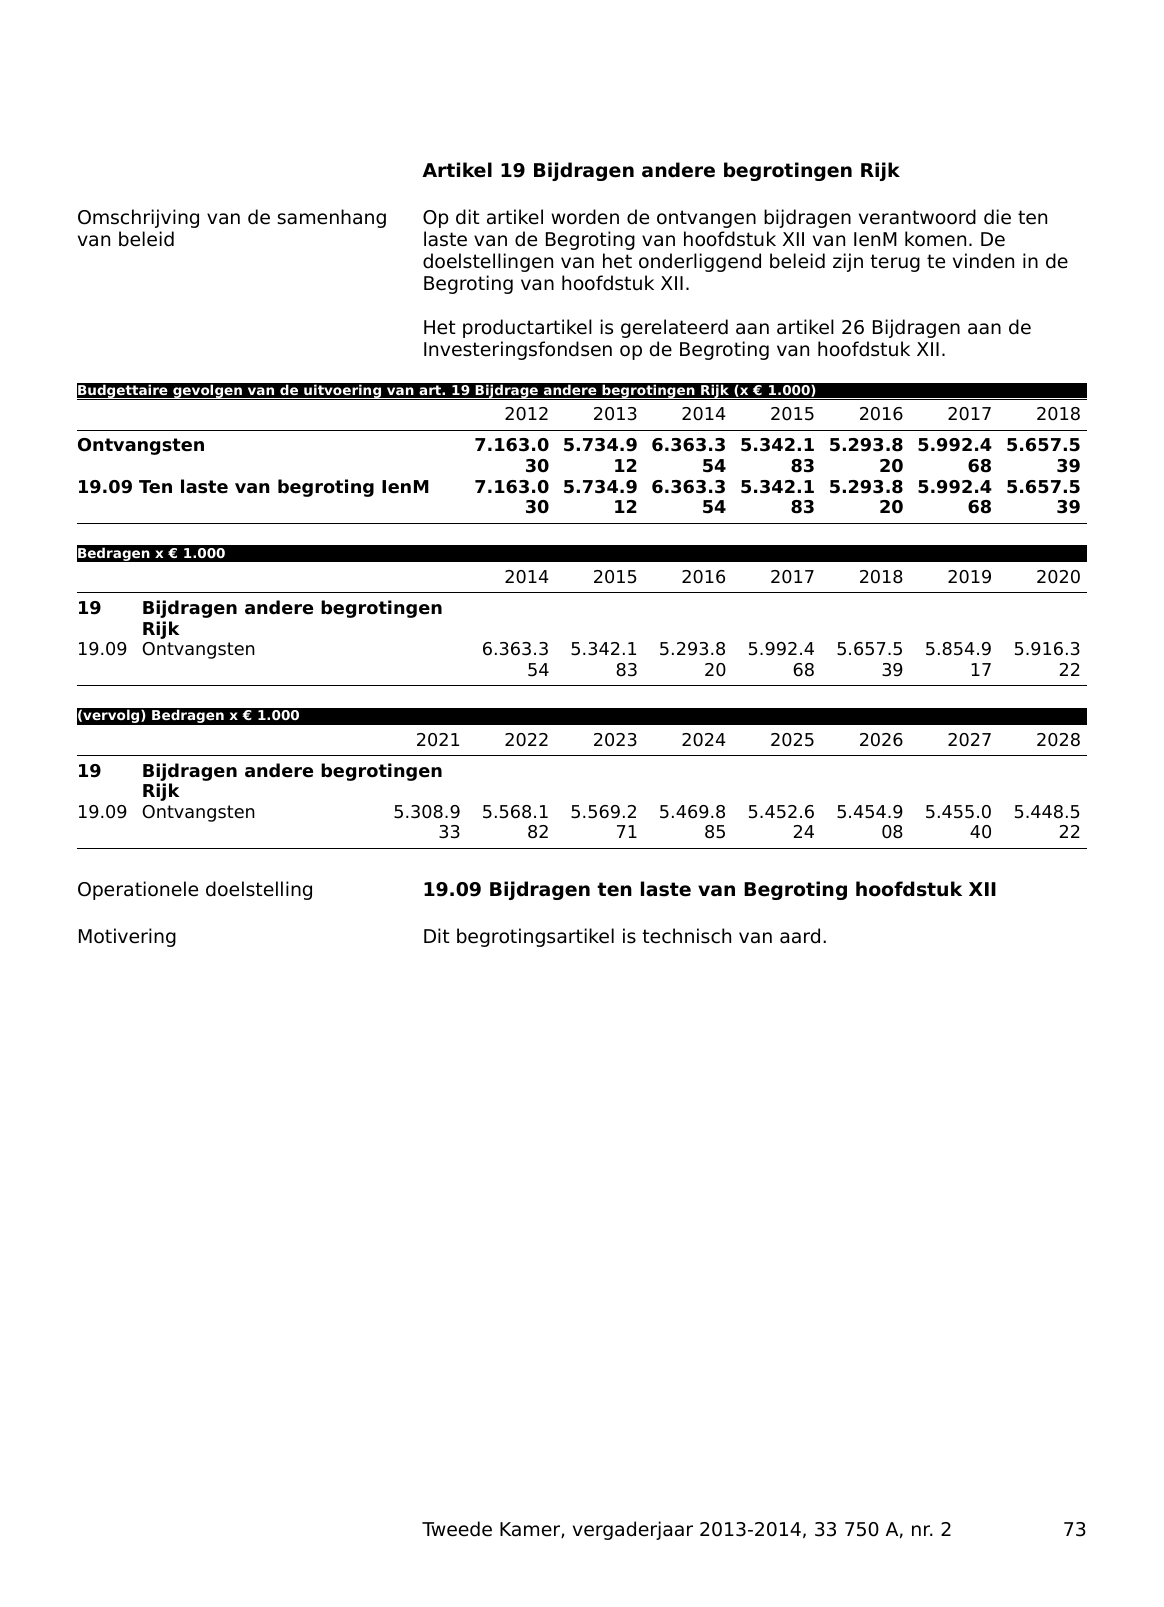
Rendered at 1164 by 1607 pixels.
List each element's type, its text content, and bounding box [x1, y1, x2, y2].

table_cell [909, 593, 998, 639]
table_cell 6.363.354 [466, 639, 555, 685]
table_cell 2018 [821, 562, 909, 592]
table_cell 2015 [732, 400, 821, 429]
table_cell 5.992.468 [732, 639, 821, 685]
table_cell [821, 756, 909, 802]
table_cell 5.455.040 [909, 802, 998, 848]
table_cell [732, 756, 821, 802]
table_cell 2015 [555, 562, 644, 592]
table_cell Bijdragen andere begrotingen Rijk [136, 756, 466, 802]
table_cell 5.342.183 [732, 431, 821, 477]
table_cell 2013 [555, 400, 644, 429]
table_cell 5.657.539 [998, 431, 1087, 477]
table_cell 2025 [732, 725, 821, 755]
table_cell 5.568.182 [466, 802, 555, 848]
table_cell 5.448.522 [998, 802, 1087, 848]
table_cell 19.09 [77, 802, 136, 848]
table_cell 5.657.539 [821, 639, 909, 685]
table_cell 2026 [821, 725, 909, 755]
table_cell [466, 593, 555, 639]
table_cell 5.293.820 [821, 431, 909, 477]
table_cell Bijdragen andere begrotingen Rijk [136, 593, 466, 639]
table_cell 2024 [644, 725, 732, 755]
table_cell 5.854.917 [909, 639, 998, 685]
table_cell 7.163.030 [466, 431, 555, 477]
table_cell [732, 593, 821, 639]
table_cell 6.363.354 [644, 477, 732, 522]
table_cell [77, 400, 466, 429]
table_cell 6.363.354 [644, 431, 732, 477]
table_cell 5.916.322 [998, 639, 1087, 685]
table_cell [909, 756, 998, 802]
text Motivering [77, 926, 399, 948]
table_cell Ontvangsten [77, 431, 466, 477]
text Operationele doelstelling [77, 879, 399, 901]
table_header Bedragen x € 1.000 [77, 545, 1087, 561]
table_cell 5.308.933 [378, 802, 466, 848]
table_cell 19 [77, 756, 136, 802]
table_cell 5.293.820 [644, 639, 732, 685]
table_cell 7.163.030 [466, 477, 555, 522]
table_cell 19.09 Ten laste van begroting IenM [77, 477, 466, 522]
table_cell 2016 [644, 562, 732, 592]
table_cell [77, 562, 466, 592]
table_cell Ontvangsten [136, 639, 466, 685]
table_cell 5.992.468 [909, 477, 998, 522]
subtitle Artikel 19 Bijdragen andere begrotingen Rijk [422, 160, 1087, 182]
table_cell [644, 756, 732, 802]
table_cell 2016 [821, 400, 909, 429]
table_cell 2021 [378, 725, 466, 755]
table_cell 2017 [909, 400, 998, 429]
table_cell 2023 [555, 725, 644, 755]
text [77, 948, 399, 956]
table_cell 2017 [732, 562, 821, 592]
table_cell 2020 [998, 562, 1087, 592]
table_cell 2014 [466, 562, 555, 592]
text Omschrijving van de samenhang van beleid [77, 207, 399, 251]
table_cell 5.657.539 [998, 477, 1087, 522]
table_cell 5.293.820 [821, 477, 909, 522]
table_cell [998, 593, 1087, 639]
table_cell 5.569.271 [555, 802, 644, 848]
table_cell 2018 [998, 400, 1087, 429]
table_cell 5.469.885 [644, 802, 732, 848]
table_cell 2028 [998, 725, 1087, 755]
table_cell 5.734.912 [555, 477, 644, 522]
subtitle 19.09 Bijdragen ten laste van Begroting hoofdstuk XII [422, 879, 1087, 901]
table_cell 2022 [466, 725, 555, 755]
table_header (vervolg) Bedragen x € 1.000 [77, 708, 1087, 724]
table_cell 5.992.468 [909, 431, 998, 477]
table_cell 2012 [466, 400, 555, 429]
table_cell [644, 593, 732, 639]
table_cell 2027 [909, 725, 998, 755]
table_cell 19.09 [77, 639, 136, 685]
table_cell 2014 [644, 400, 732, 429]
table_cell [998, 756, 1087, 802]
table_cell [555, 756, 644, 802]
table_cell [466, 756, 555, 802]
table_cell 2019 [909, 562, 998, 592]
text Op dit artikel worden de ontvangen bijdragen verantwoord die ten laste van de Begroting van hoofdstuk XII van IenM komen. De doelstellingen van het onderliggend beleid zijn terug te vinden in de Begroting van hoofdstuk XII. [422, 207, 1087, 295]
text Dit begrotingsartikel is technisch van aard. [422, 926, 1087, 948]
table_cell 5.734.912 [555, 431, 644, 477]
subtitle [77, 901, 399, 909]
table_cell 5.342.183 [732, 477, 821, 522]
table_cell 5.452.624 [732, 802, 821, 848]
table_cell 19 [77, 593, 136, 639]
text Het productartikel is gerelateerd aan artikel 26 Bijdragen aan de Investeringsfondsen op de Begroting van hoofdstuk XII. [422, 317, 1087, 361]
table_cell [77, 725, 378, 755]
table_header Budgettaire gevolgen van de uitvoering van art. 19 Bijdrage andere begrotingen Rijk (x € 1.000) [77, 383, 1087, 398]
table_cell [821, 593, 909, 639]
table_cell 5.342.183 [555, 639, 644, 685]
table_cell Ontvangsten [136, 802, 378, 848]
table_cell 5.454.908 [821, 802, 909, 848]
table_cell [555, 593, 644, 639]
